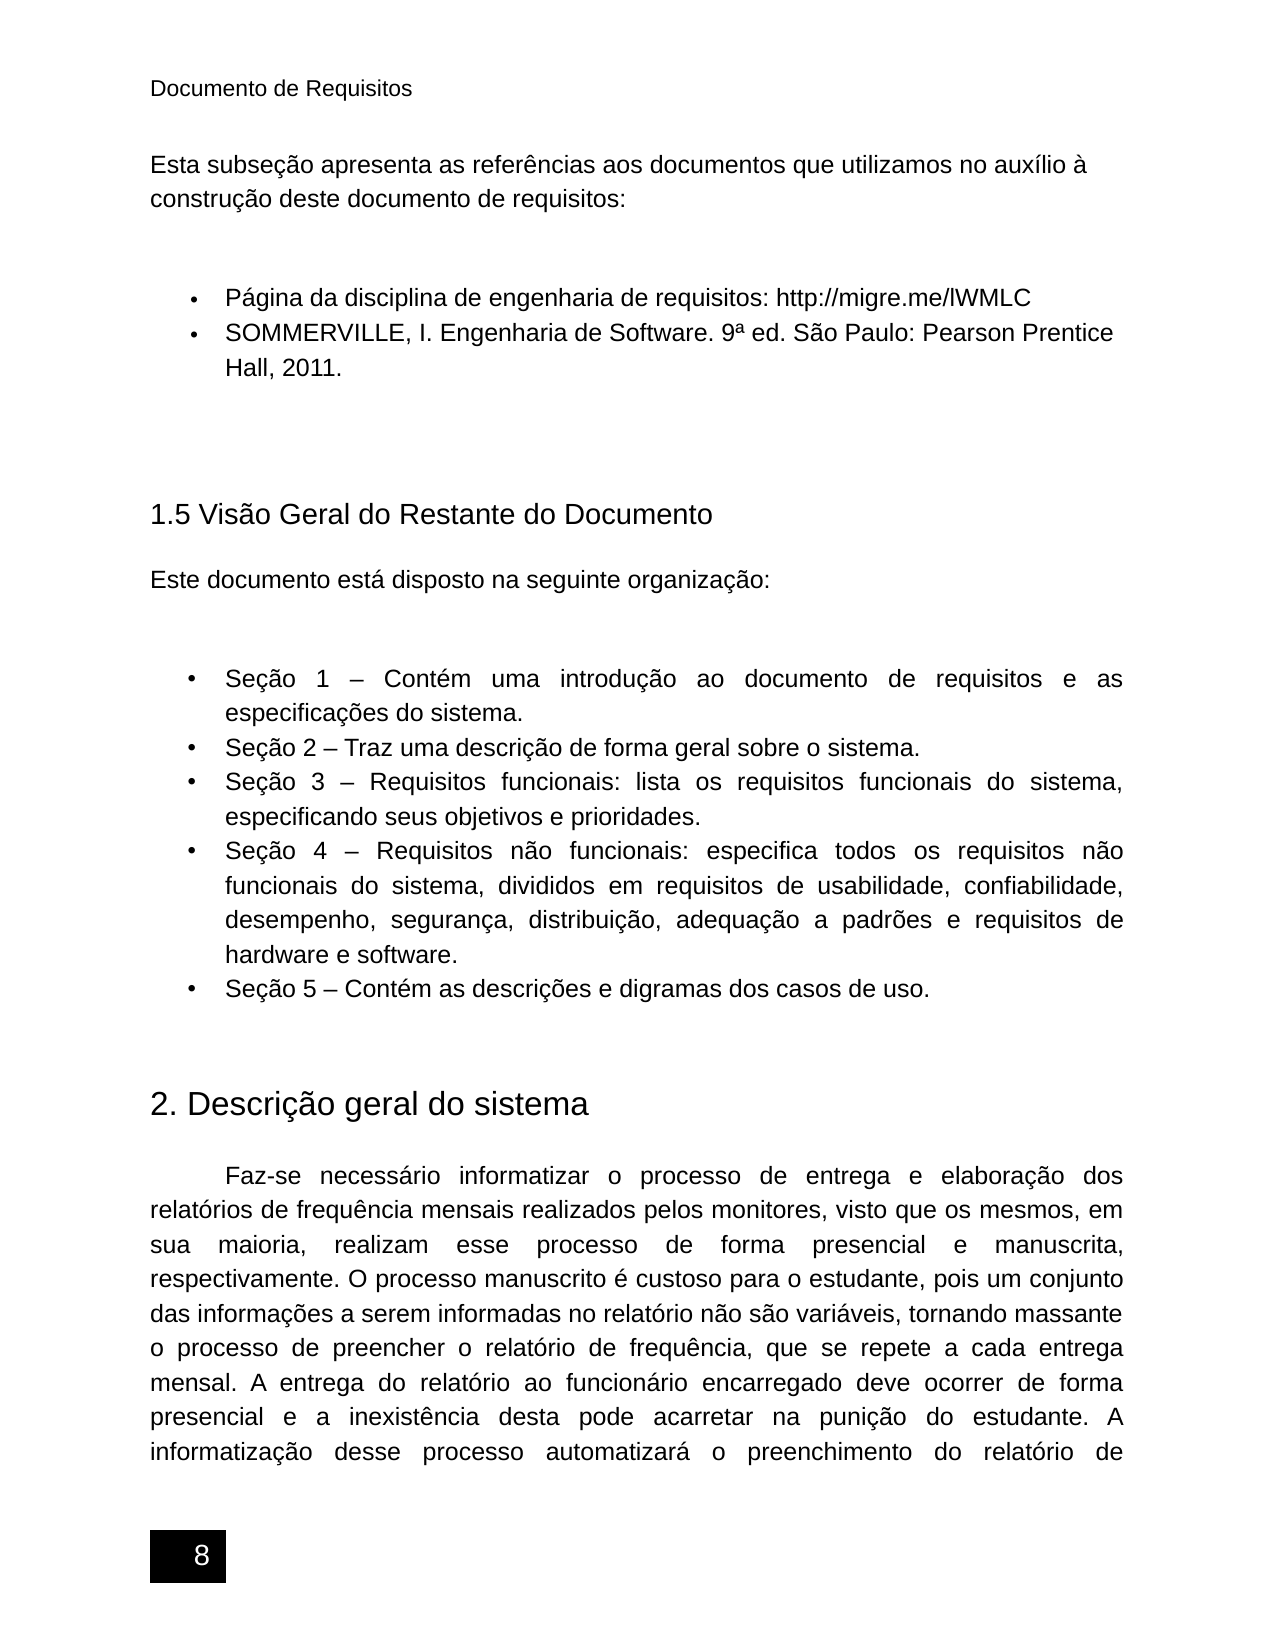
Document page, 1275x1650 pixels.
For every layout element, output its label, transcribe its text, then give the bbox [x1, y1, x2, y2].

list Seção 3 – Requisitos funcionais: lista os requisitos funcionais do sistema, especificando seus objetivos e prioridades. [187, 767, 1125, 831]
list SOMMERVILLE, I. Engenharia de Software. 9ª ed. São Paulo: Pearson Prentice Hall, 2011. [187, 318, 1125, 382]
subtitle 1.5 Visão Geral do Restante do Documento [150, 497, 1125, 530]
list Seção 1 – Contém uma introdução ao documento de requisitos e as especificações do sistema. [187, 664, 1125, 727]
list Seção 5 – Contém as descrições e digramas dos casos de uso. [187, 974, 1125, 1003]
text Esta subseção apresenta as referências aos documentos que utilizamos no auxílio à construção deste documento de requisitos: [150, 150, 1125, 213]
text Faz-se necessário informatizar o processo de entrega e elaboração dos relatórios de frequência mensais realizados pelos monitores, visto que os mesmos, em sua maioria, realizam esse processo de forma presencial e manuscrita, respectivamente. O processo manuscrito é custoso para o estudante, pois um conjunto das informações a serem informadas no relatório não são variáveis, tornando massante o processo de preencher o relatório de frequência, que se repete a cada entrega mensal. A entrega do relatório ao funcionário encarregado deve ocorrer de forma presencial e a inexistência desta pode acarretar na punição do estudante. A informatização desse processo automatizará o preenchimento do relatório de [150, 1161, 1125, 1465]
list Seção 2 – Traz uma descrição de forma geral sobre o sistema. [187, 733, 1125, 762]
list Seção 4 – Requisitos não funcionais: especifica todos os requisitos não funcionais do sistema, divididos em requisitos de usabilidade, confiabilidade, desempenho, segurança, distribuição, adequação a padrões e requisitos de hardware e software. [187, 836, 1125, 969]
list Página da disciplina de engenharia de requisitos: http://migre.me/lWMLC [187, 283, 1125, 312]
text Este documento está disposto na seguinte organização: [150, 566, 1125, 594]
subtitle 2. Descrição geral do sistema [150, 1084, 1125, 1122]
